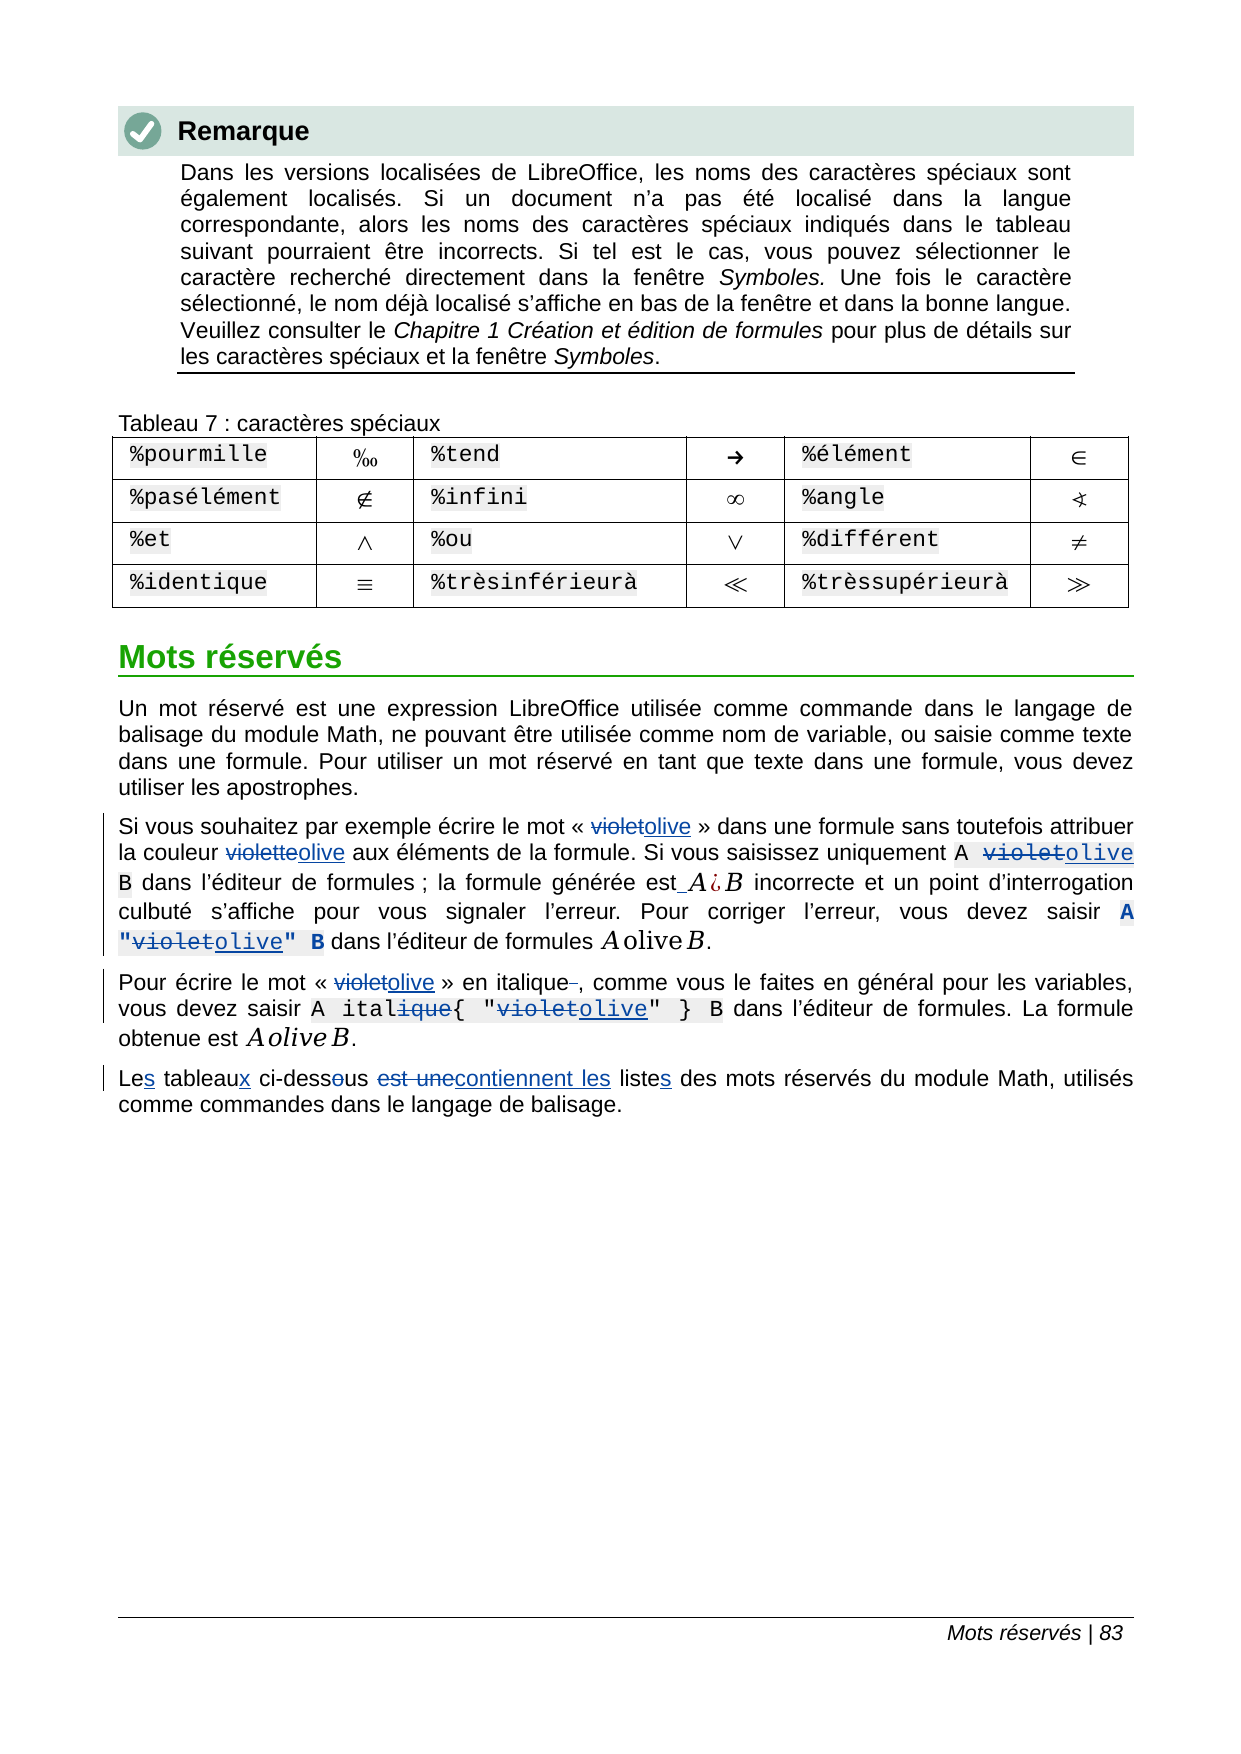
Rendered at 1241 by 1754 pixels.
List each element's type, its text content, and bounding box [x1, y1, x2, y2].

table_cell [317, 565, 413, 607]
table_cell %et [113, 523, 316, 564]
table_header [1031, 438, 1128, 479]
table_cell %identique [113, 565, 316, 607]
table_cell %différent [785, 523, 1030, 564]
table_cell [1031, 480, 1128, 522]
text Un mot réservé est une expression LibreOffice utilisée comme commande dans le langage de balisage du module Math, ne pouvant être utilisée comme nom de variable, ou saisie comme texte dans une formule. Pour utiliser un mot réservé en tant que texte dans une formule, vous devez utiliser les apostrophes. [118, 695, 1134, 800]
table_header %tend [414, 438, 686, 479]
table_cell [1031, 565, 1128, 607]
table_cell %trèsinférieurà [414, 565, 686, 607]
text Pour écrire le mot « olive » en italique, comme vous le faites en général pour les variables, vous devez saisir A ital{ "olive" } B dans l’éditeur de formules. La formule obtenue est . [118, 969, 1134, 1052]
table_cell [1031, 523, 1128, 564]
table_cell %ou [414, 523, 686, 564]
text Les tableaux ci-dessus contiennent les listes des mots réservés du module Math, utilisés comme commandes dans le langage de balisage. [118, 1065, 1134, 1118]
table_header [317, 438, 413, 479]
table_cell %pasélément [113, 480, 316, 522]
table_cell %trèssupérieurà [785, 565, 1030, 607]
table_cell [317, 480, 413, 522]
text Si vous souhaitez par exemple écrire le mot « olive » dans une formule sans toutefois attribuer la couleur olive aux éléments de la formule. Si vous saisissez uniquement A olive B dans l’éditeur de formules ; la formule générée est incorrecte et un point d’interrogation culbuté s’affiche pour vous signaler l’erreur. Pour corriger l’erreur, vous devez saisir A "olive" B dans l’éditeur de formules . [118, 813, 1134, 956]
subtitle Remarque [118, 106, 1134, 156]
table_header [687, 438, 784, 479]
text Tableau 7 : caractères spéciaux [118, 410, 1134, 436]
table_cell [317, 523, 413, 564]
table_cell [687, 565, 784, 607]
table_header %pourmille [113, 438, 316, 479]
table_cell [687, 523, 784, 564]
table_cell %angle [785, 480, 1030, 522]
table_header %élément [785, 438, 1030, 479]
text Dans les versions localisées de LibreOffice, les noms des caractères spéciaux sont également localisés. Si un document n’a pas été localisé dans la langue correspondante, alors les noms des caractères spéciaux indiqués dans le tableau suivant pourraient être incorrects. Si tel est le cas, vous pouvez sélectionner le caractère recherché directement dans la fenêtre Symboles. Une fois le caractère sélectionné, le nom déjà localisé s’affiche en bas de la fenêtre et dans la bonne langue. Veuillez consulter le Chapitre 1 Création et édition de formules pour plus de détails sur les caractères spéciaux et la fenêtre Symboles. [177, 156, 1075, 372]
table_cell %infini [414, 480, 686, 522]
subtitle Mots réservés [118, 637, 1134, 675]
table_cell [687, 480, 784, 522]
